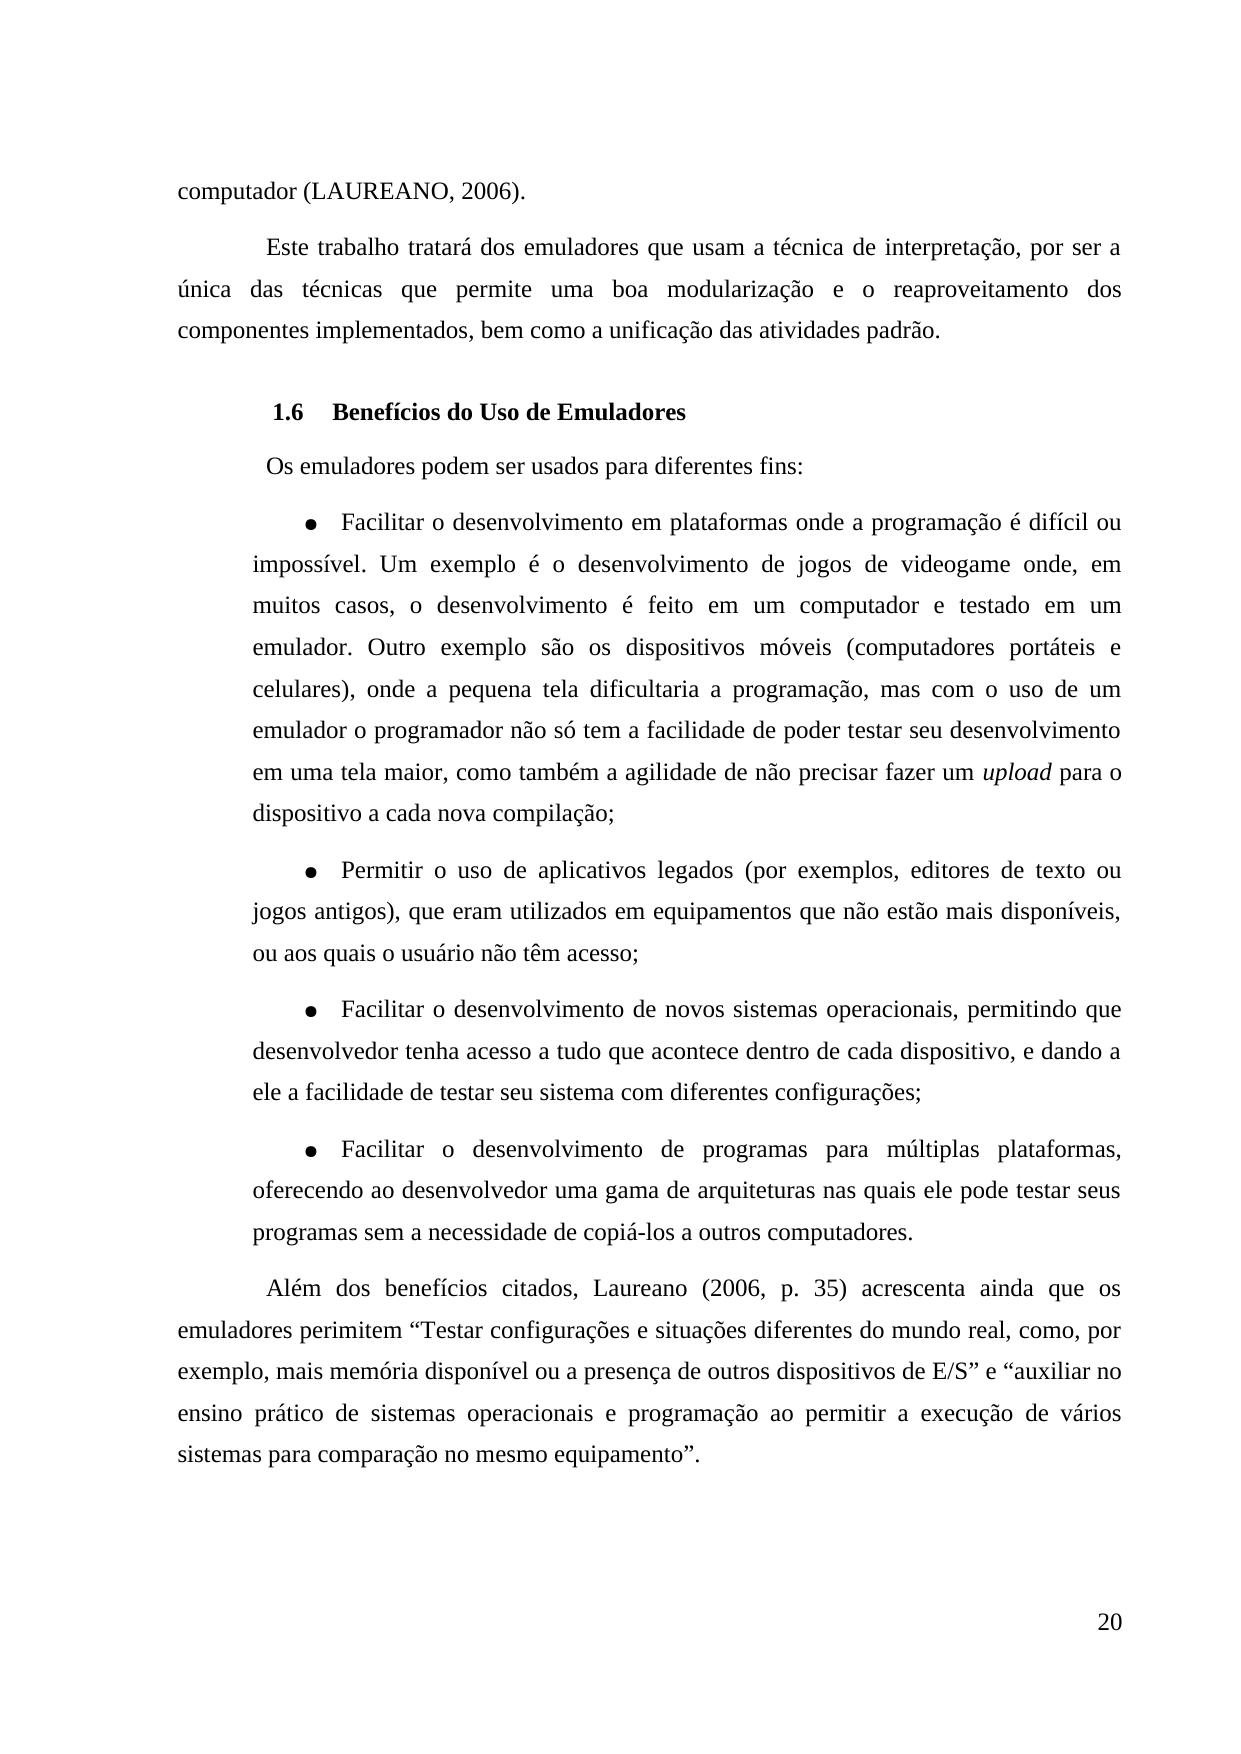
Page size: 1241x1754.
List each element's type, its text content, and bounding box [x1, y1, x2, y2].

text Além dos benefícios citados, Laureano (2006, p. 35) acrescenta ainda que os emuladores perimitem “Testar configurações e situações diferentes do mundo real, como, por exemplo, mais memória disponível ou a presença de outros dispositivos de E/S” e “auxiliar no ensino prático de sistemas operacionais e programação ao permitir a execução de vários sistemas para comparação no mesmo equipamento”. [177, 1274, 1122, 1468]
text Os emuladores podem ser usados para diferentes fins: [177, 452, 1122, 480]
list Permitir o uso de aplicativos legados (por exemplos, editores de texto ou jogos antigos), que eram utilizados em equipamentos que não estão mais disponíveis, ou aos quais o usuário não têm acesso; [215, 856, 1122, 967]
text Este trabalho tratará dos emuladores que usam a técnica de interpretação, por ser a única das técnicas que permite uma boa modularização e o reaproveitamento dos componentes implementados, bem como a unificação das atividades padrão. [177, 233, 1122, 344]
subtitle Benefícios do Uso de Emuladores [177, 398, 1122, 426]
list Facilitar o desenvolvimento em plataformas onde a programação é difícil ou impossível. Um exemplo é o desenvolvimento de jogos de videogame onde, em muitos casos, o desenvolvimento é feito em um computador e testado em um emulador. Outro exemplo são os dispositivos móveis (computadores portáteis e celulares), onde a pequena tela dificultaria a programação, mas com o uso de um emulador o programador não só tem a facilidade de poder testar seu desenvolvimento em uma tela maior, como também a agilidade de não precisar fazer um upload para o dispositivo a cada nova compilação; [215, 508, 1122, 827]
list Facilitar o desenvolvimento de programas para múltiplas plataformas, oferecendo ao desenvolvedor uma gama de arquiteturas nas quais ele pode testar seus programas sem a necessidade de copiá-los a outros computadores. [215, 1135, 1122, 1246]
list Facilitar o desenvolvimento de novos sistemas operacionais, permitindo que desenvolvedor tenha acesso a tudo que acontece dentro de cada dispositivo, e dando a ele a facilidade de testar seu sistema com diferentes configurações; [215, 995, 1122, 1106]
text computador (LAUREANO, 2006). [177, 177, 1122, 205]
